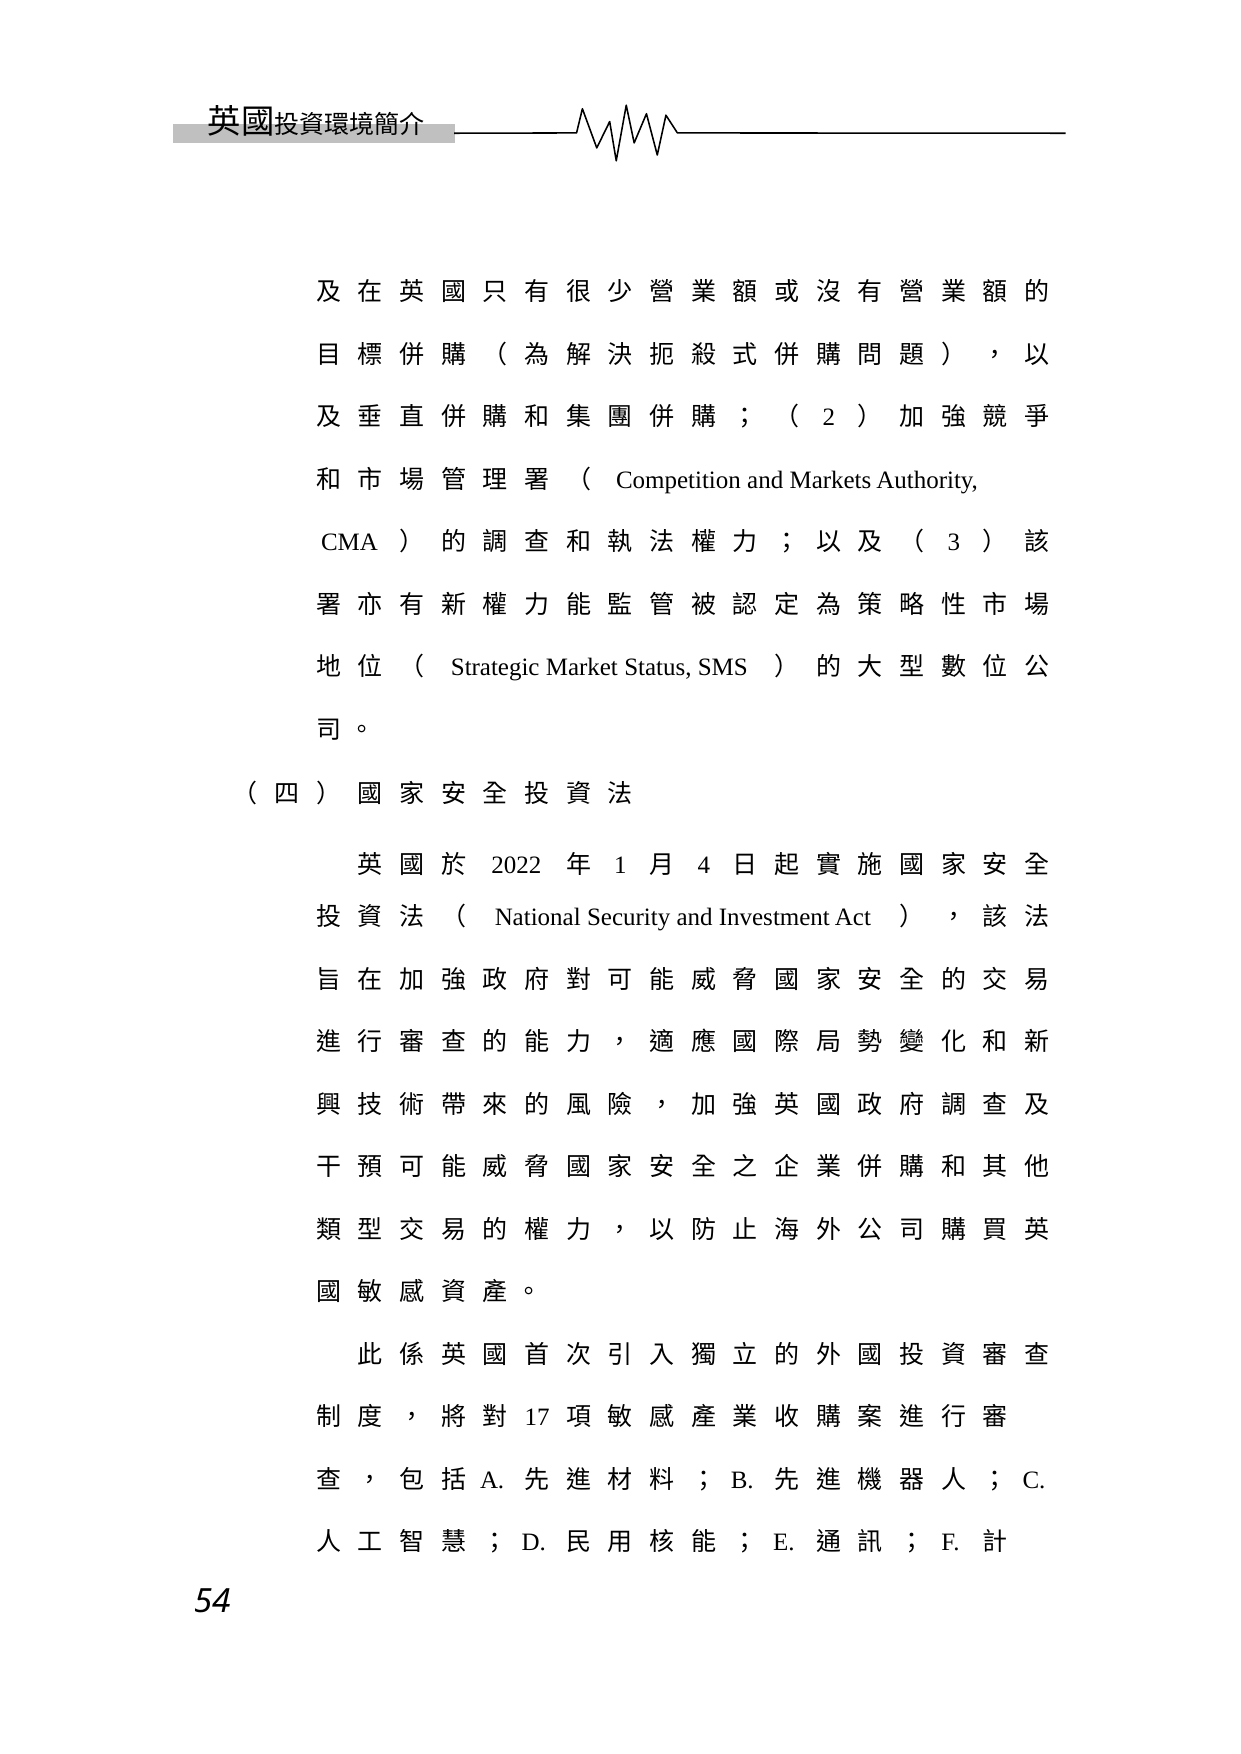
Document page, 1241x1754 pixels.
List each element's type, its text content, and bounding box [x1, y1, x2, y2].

text （四）國家安全投資法 [207, 750, 1058, 813]
text 及在英國只有很少營業額或沒有營業額的目標併購（為解決扼殺式併購問題），以及垂直併購和集團併購；（2）加強競爭和市場管理署（Competition and Markets Authority, CMA）的調查和執法權力；以及（3）該署亦有新權力能監管被認定為策略性市場地位（Strategic Market Status, SMS）的大型數位公司。 [281, 250, 1058, 750]
text 此係英國首次引入獨立的外國投資審查制度，將對17項敏感產業收購案進行審查，包括A. 先進材料；B. 先進機器人；C. 人工智慧；D. 民用核能；E. 通訊；F. 計 [281, 1313, 1058, 1563]
text 英國於2022年1月4日起實施國家安全投資法（National Security and Investment Act），該法旨在加強政府對可能威脅國家安全的交易進行審查的能力，適應國際局勢變化和新興技術帶來的風險，加強英國政府調查及干預可能威脅國家安全之企業併購和其他類型交易的權力，以防止海外公司購買英國敏感資產。 [281, 813, 1058, 1313]
